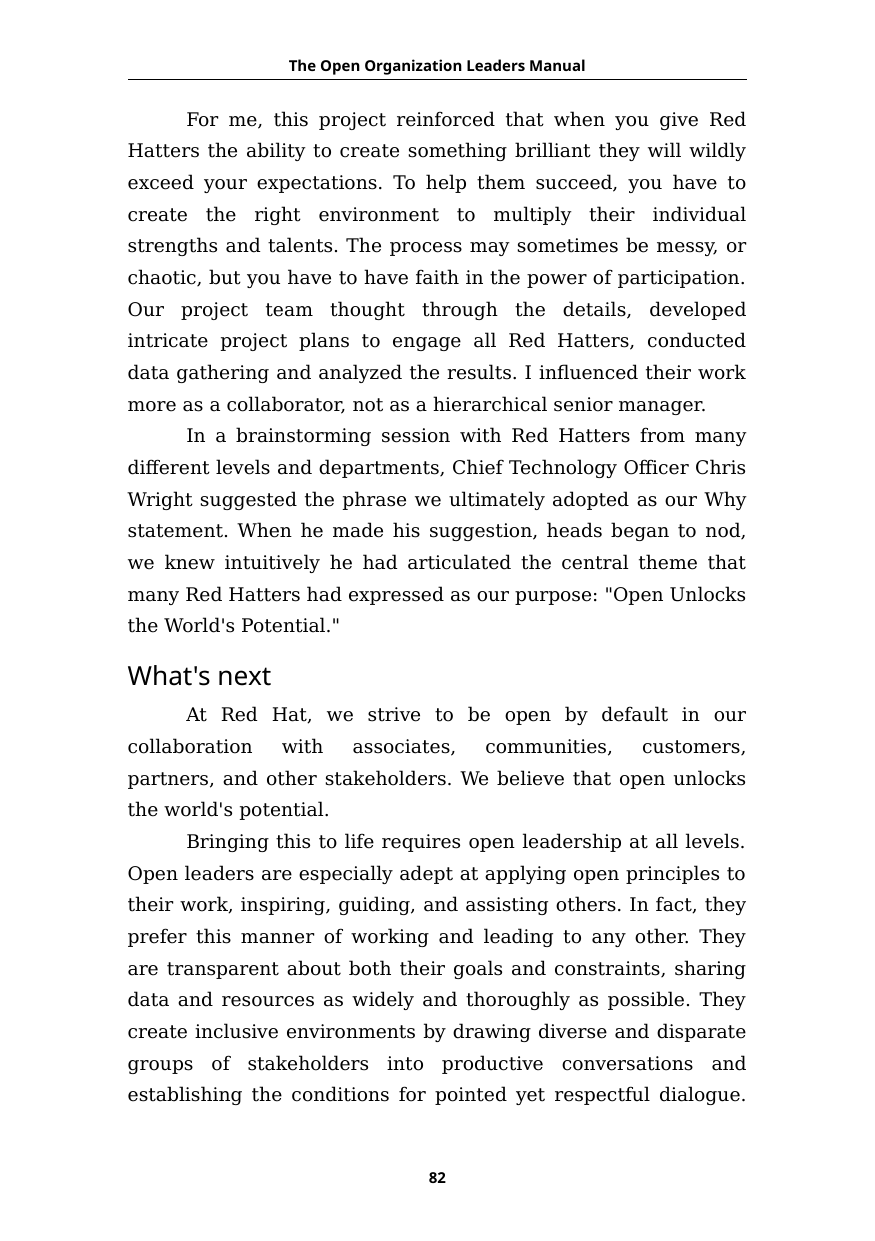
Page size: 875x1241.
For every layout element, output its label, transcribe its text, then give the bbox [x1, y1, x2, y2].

text In a brainstorming session with Red Hatters from many different levels and departments, Chief Technology Officer Chris Wright suggested the phrase we ultimately adopted as our Why statement. When he made his suggestion, heads began to nod, we knew intuitively he had articulated the central theme that many Red Hatters had expressed as our purpose: "Open Unlocks the World's Potential." [127, 425, 747, 637]
subtitle What's next [127, 662, 747, 692]
text Bringing this to life requires open leadership at all levels. Open leaders are especially adept at applying open principles to their work, inspiring, guiding, and assisting others. In fact, they prefer this manner of working and leading to any other. They are transparent about both their goals and constraints, sharing data and resources as widely and thoroughly as possible. They create inclusive environments by drawing diverse and disparate groups of stakeholders into productive conversations and establishing the conditions for pointed yet respectful dialogue. [127, 831, 747, 1106]
text At Red Hat, we strive to be open by default in our collaboration with associates, communities, customers, partners, and other stakeholders. We believe that open unlocks the world's potential. [127, 704, 747, 821]
text For me, this project reinforced that when you give Red Hatters the ability to create something brilliant they will wildly exceed your expectations. To help them succeed, you have to create the right environment to multiply their individual strengths and talents. The process may sometimes be messy, or chaotic, but you have to have faith in the power of participation. Our project team thought through the details, developed intricate project plans to engage all Red Hatters, conducted data gathering and analyzed the results. I influenced their work more as a collaborator, not as a hierarchical senior manager. [127, 109, 747, 416]
